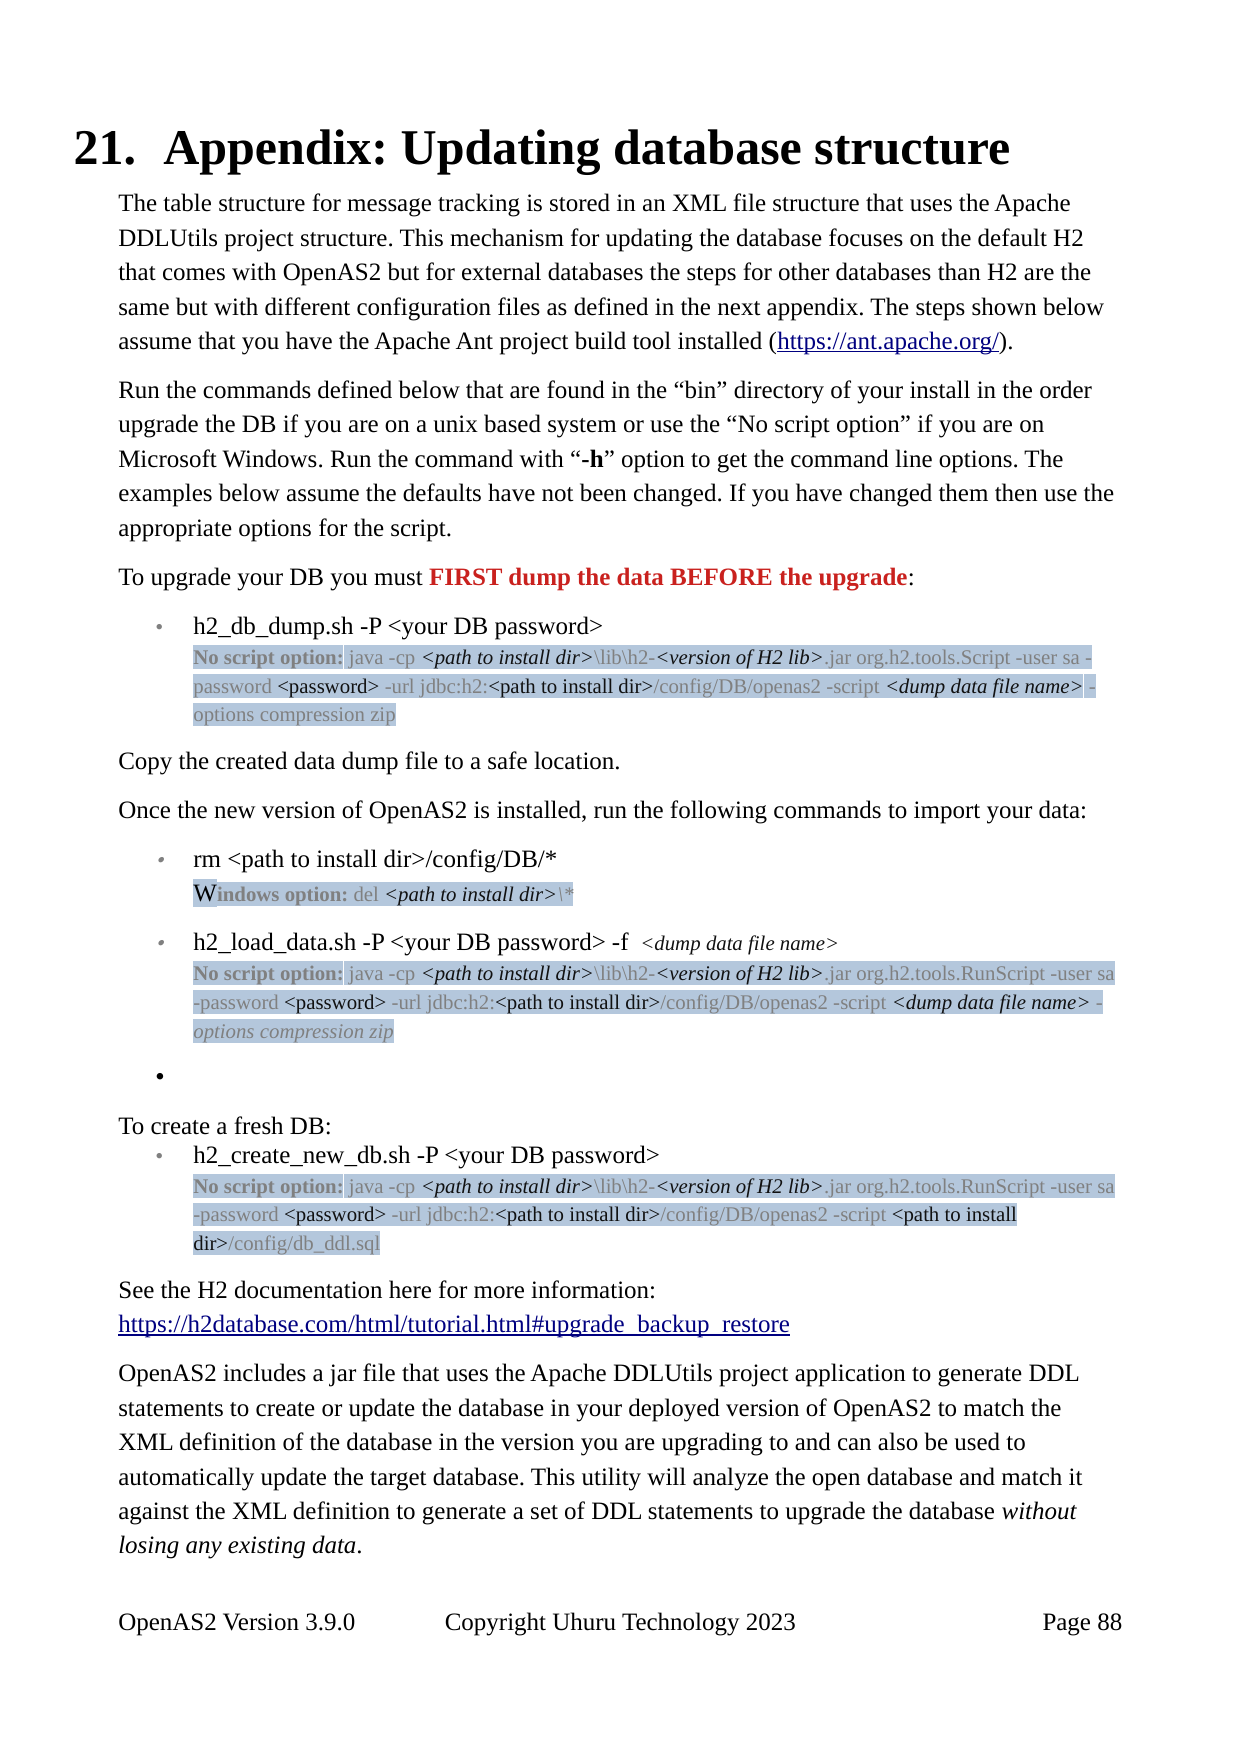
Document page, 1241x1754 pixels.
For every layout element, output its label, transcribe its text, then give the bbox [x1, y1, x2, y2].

text To create a fresh DB: [118, 1111, 1122, 1140]
text The table structure for message tracking is stored in an XML file structure that uses the Apache DDLUtils project structure. This mechanism for updating the database focuses on the default H2 that comes with OpenAS2 but for external databases the steps for other databases than H2 are the same but with different configuration files as defined in the next appendix. The steps shown below assume that you have the Apache Ant project build tool installed (https://ant.apache.org/). [118, 188, 1122, 355]
text To upgrade your DB you must FIRST dump the data BEFORE the upgrade: [118, 562, 1122, 591]
list h2_create_new_db.sh -P <your DB password> No script option: java -cp <path to install dir>\lib\h2-<version of H2 lib>.jar org.h2.tools.RunScript -user sa -password <password> -url jdbc:h2:<path to install dir>/config/DB/openas2 -script <path to install dir>/config/db_ddl.sql [156, 1140, 1122, 1255]
text Run the commands defined below that are found in the “bin” directory of your install in the order upgrade the DB if you are on a unix based system or use the “No script option” if you are on Microsoft Windows. Run the command with “-h” option to get the command line options. The examples below assume the defaults have not been changed. If you have changed them then use the appropriate options for the script. [118, 375, 1122, 542]
text See the H2 documentation here for more information: https://h2database.com/html/tutorial.html#upgrade_backup_restore [118, 1275, 1122, 1338]
subtitle Appendix: Updating database structure [73, 118, 1122, 176]
list h2_load_data.sh -P <your DB password> -f <dump data file name> No script option: java -cp <path to install dir>\lib\h2-<version of H2 lib>.jar org.h2.tools.RunScript -user sa -password <password> -url jdbc:h2:<path to install dir>/config/DB/openas2 -script <dump data file name> -options compression zip [156, 927, 1122, 1043]
text Copy the created data dump file to a safe location. [118, 746, 1122, 774]
text OpenAS2 includes a jar file that uses the Apache DDLUtils project application to generate DDL statements to create or update the database in your deployed version of OpenAS2 to match the XML definition of the database in the version you are upgrading to and can also be used to automatically update the target database. This utility will analyze the open database and match it against the XML definition to generate a set of DDL statements to upgrade the database without losing any existing data. [118, 1358, 1122, 1559]
text Once the new version of OpenAS2 is installed, run the following commands to import your data: [118, 795, 1122, 824]
list rm <path to install dir>/config/DB/* Windows option: del <path to install dir>\* [156, 844, 1122, 907]
list h2_db_dump.sh -P <your DB password> No script option: java -cp <path to install dir>\lib\h2-<version of H2 lib>.jar org.h2.tools.Script -user sa -password <password> -url jdbc:h2:<path to install dir>/config/DB/openas2 -script <dump data file name> -options compression zip [156, 611, 1122, 726]
